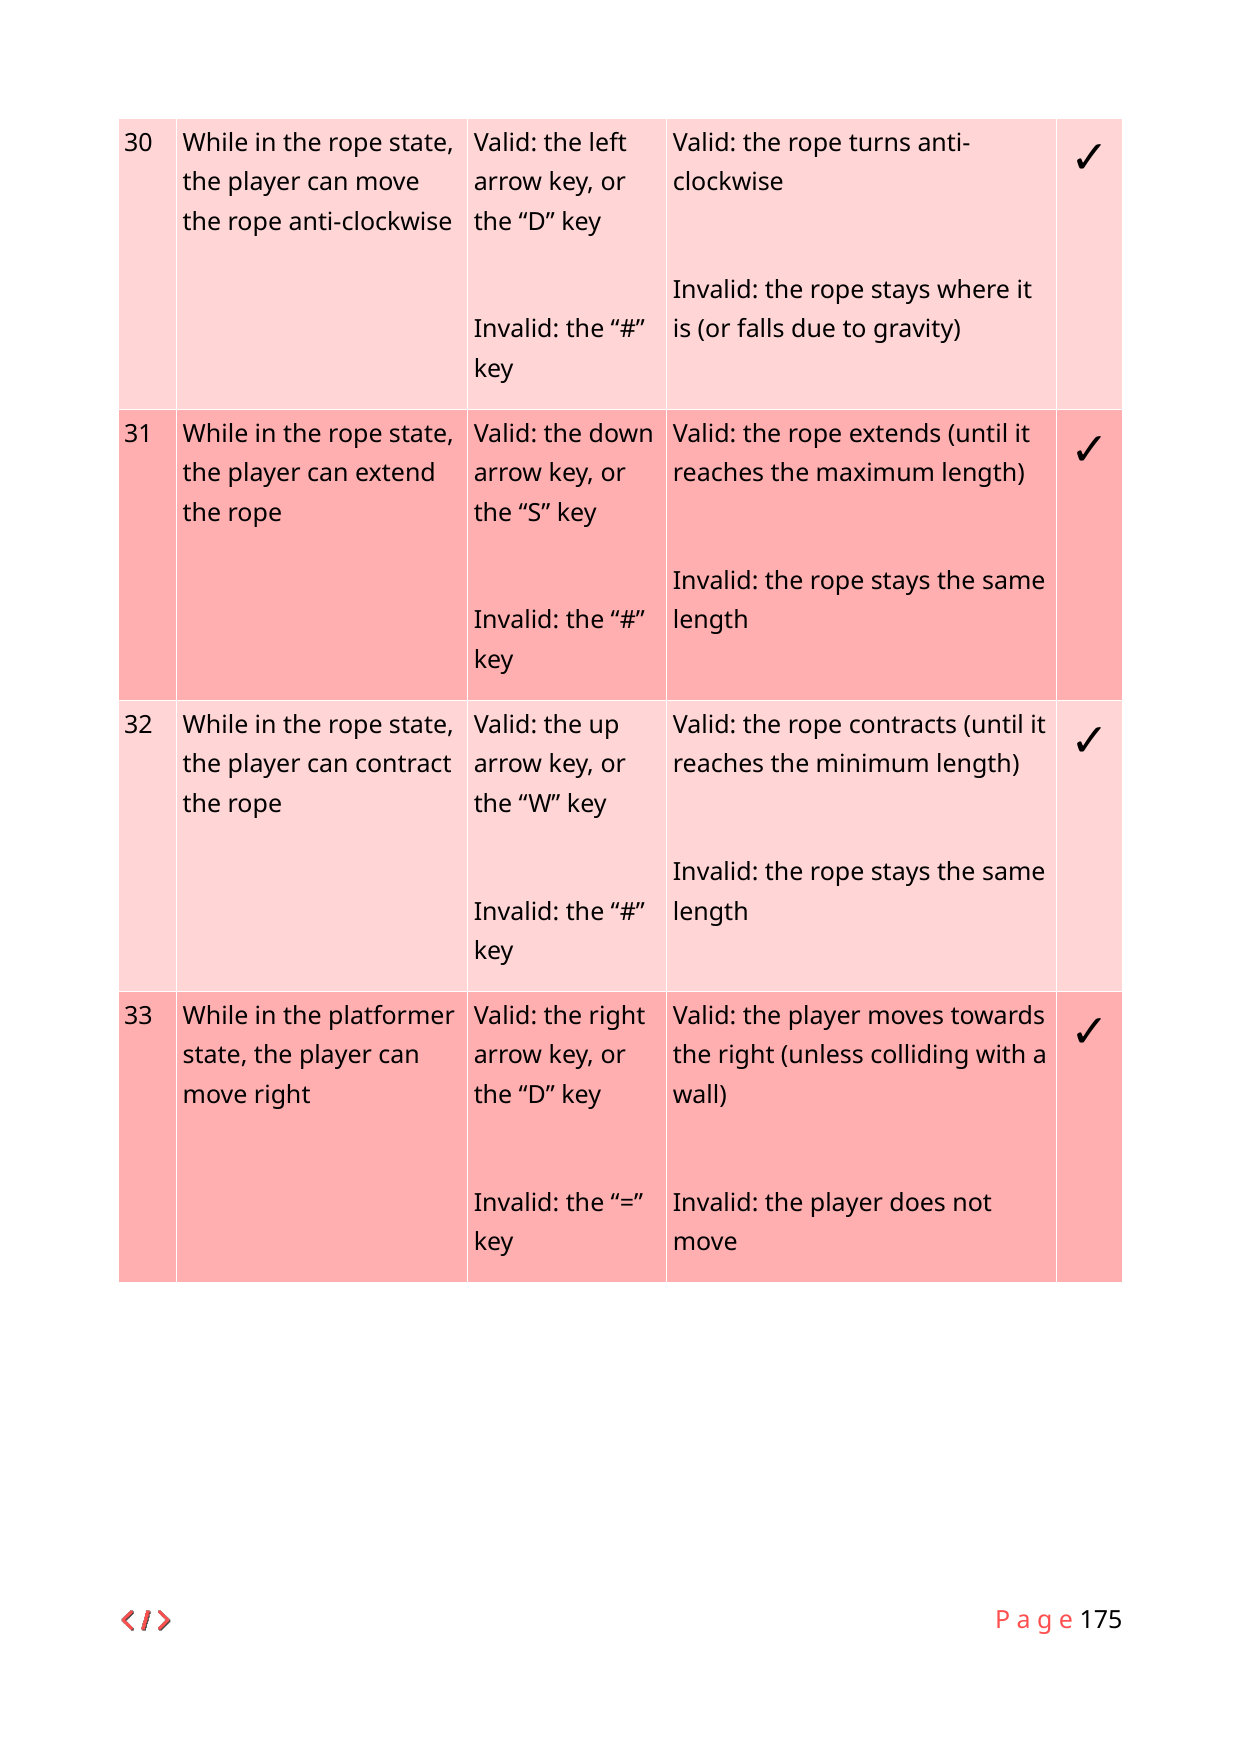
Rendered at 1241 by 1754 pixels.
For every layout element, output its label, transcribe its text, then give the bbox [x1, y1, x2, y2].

table_cell 30 [119, 119, 176, 409]
picture [116, 1591, 175, 1649]
table_cell 33 [119, 992, 176, 1282]
table_cell While in the rope state, the player can extend the rope [177, 410, 467, 700]
table_cell Valid: the left arrow key, or the “D” key Invalid: the “#” key [468, 119, 666, 409]
table_cell Valid: the right arrow key, or the “D” key Invalid: the “=” key [468, 992, 666, 1282]
table_cell ✓ [1057, 119, 1122, 409]
table_cell Valid: the rope turns anti-clockwise Invalid: the rope stays where it is (or falls due to gravity) [667, 119, 1056, 409]
table_cell Valid: the rope extends (until it reaches the maximum length) Invalid: the rope stays the same length [667, 410, 1056, 700]
table_cell ✓ [1057, 701, 1122, 991]
table_cell Valid: the up arrow key, or the “W” key Invalid: the “#” key [468, 701, 666, 991]
table_cell 32 [119, 701, 176, 991]
table_cell Valid: the rope contracts (until it reaches the minimum length) Invalid: the rope stays the same length [667, 701, 1056, 991]
table_cell Valid: the player moves towards the right (unless colliding with a wall) Invalid: the player does not move [667, 992, 1056, 1282]
table_cell Valid: the down arrow key, or the “S” key Invalid: the “#” key [468, 410, 666, 700]
table_cell While in the platformer state, the player can move right [177, 992, 467, 1282]
table_cell While in the rope state, the player can move the rope anti-clockwise [177, 119, 467, 409]
table_cell 31 [119, 410, 176, 700]
table_cell ✓ [1057, 410, 1122, 700]
table_cell While in the rope state, the player can contract the rope [177, 701, 467, 991]
table_cell ✓ [1057, 992, 1122, 1282]
